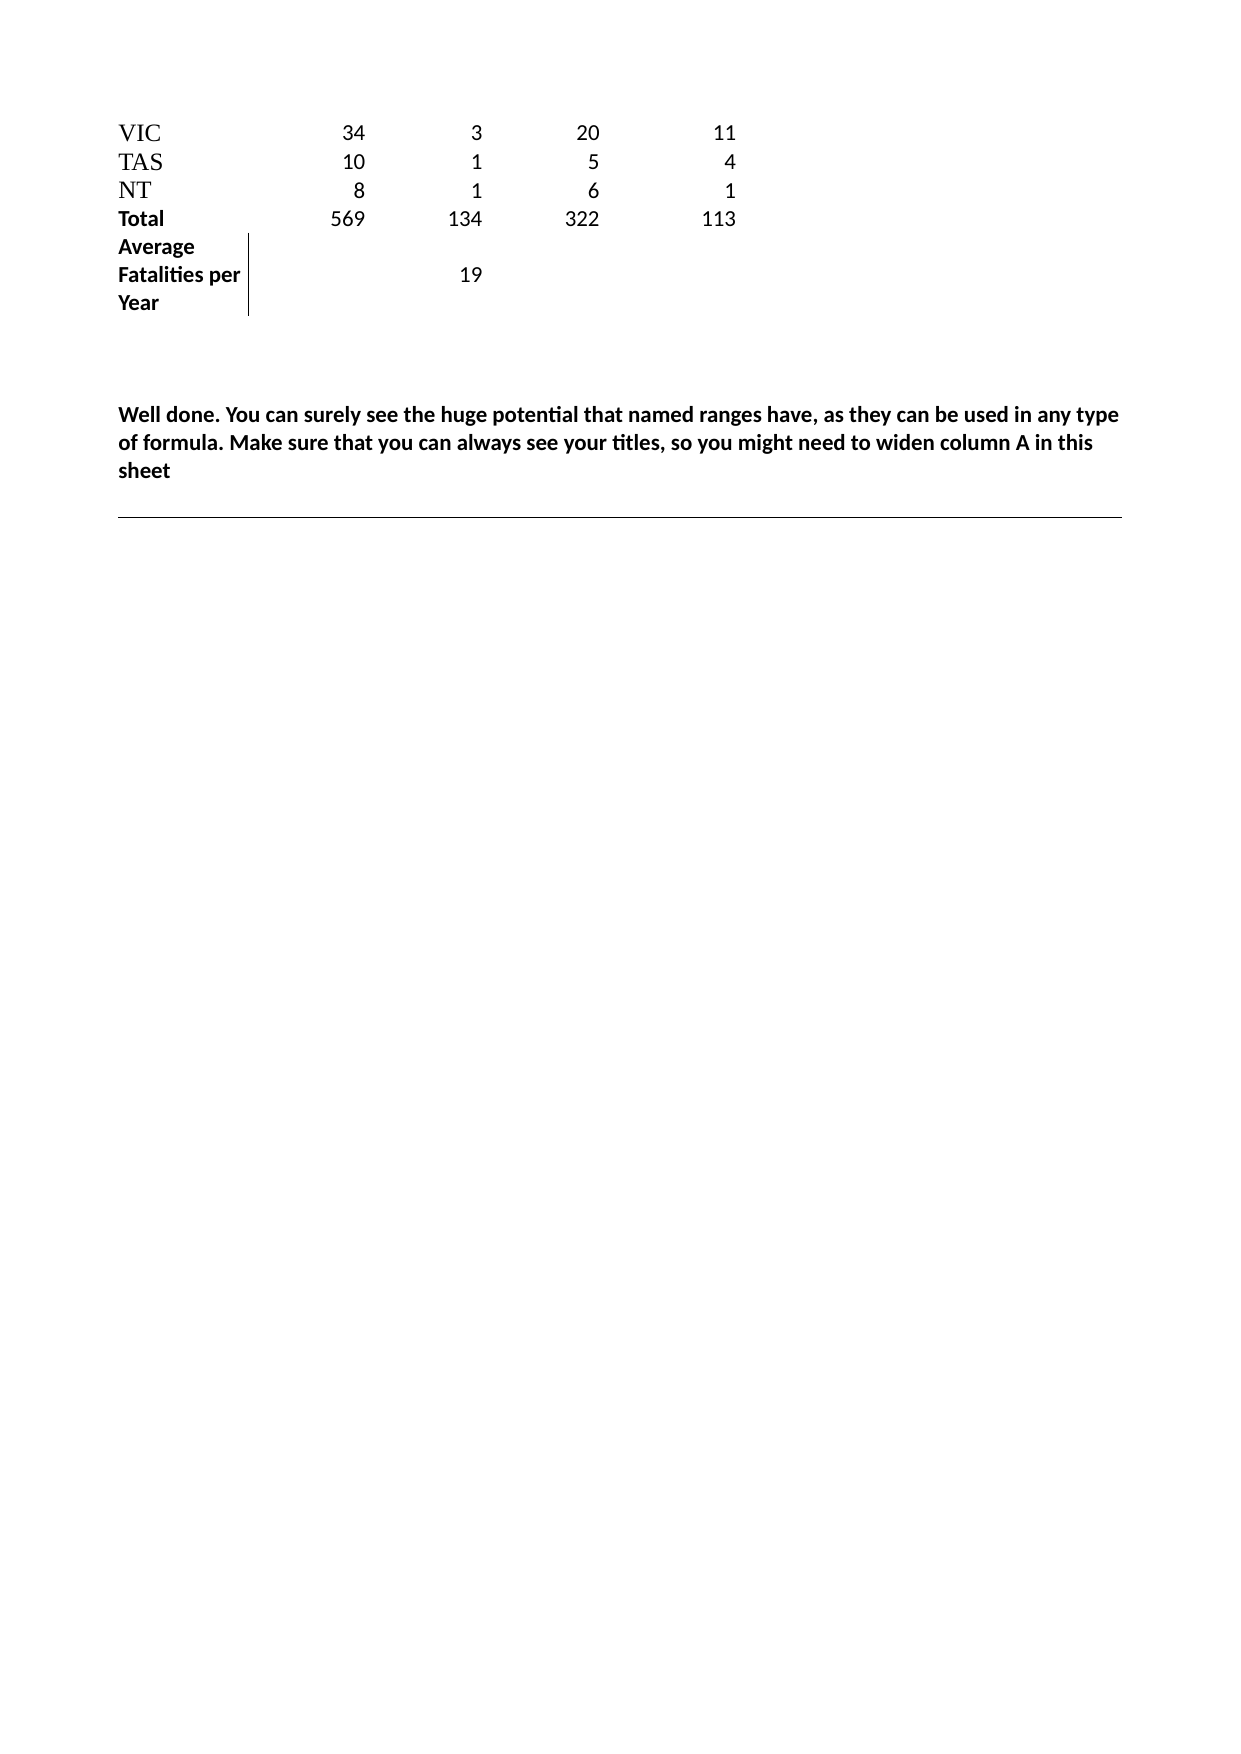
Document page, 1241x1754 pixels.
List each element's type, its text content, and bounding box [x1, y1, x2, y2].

table_cell 1 [365, 147, 482, 176]
table_cell [599, 233, 736, 316]
table_cell 6 [482, 176, 599, 204]
table_cell 11 [599, 118, 736, 147]
table_cell 4 [599, 147, 736, 176]
text Well done. You can surely see the huge potential that named ranges have, as they can be used in any type of formula. Make sure that you can always see your titles, so you might need to widen column A in this sheet [118, 401, 1122, 484]
table_cell TAS [118, 147, 248, 176]
table_cell 5 [482, 147, 599, 176]
table_cell 34 [248, 118, 365, 147]
table_cell Average Fatalities per Year [118, 233, 248, 316]
table_cell 1 [365, 176, 482, 204]
table_cell NT [118, 176, 248, 204]
table_cell 322 [482, 204, 599, 232]
table_cell 8 [248, 176, 365, 204]
table_cell VIC [118, 118, 248, 147]
table_cell 1 [599, 176, 736, 204]
table_cell [482, 233, 599, 316]
table_cell 19 [365, 233, 482, 316]
table_cell Total [118, 204, 248, 232]
table_cell 569 [248, 204, 365, 232]
table_cell 113 [599, 204, 736, 232]
table_cell 134 [365, 204, 482, 232]
table_cell [249, 233, 365, 316]
table_cell 20 [482, 118, 599, 147]
table_cell 3 [365, 118, 482, 147]
table_cell 10 [248, 147, 365, 176]
